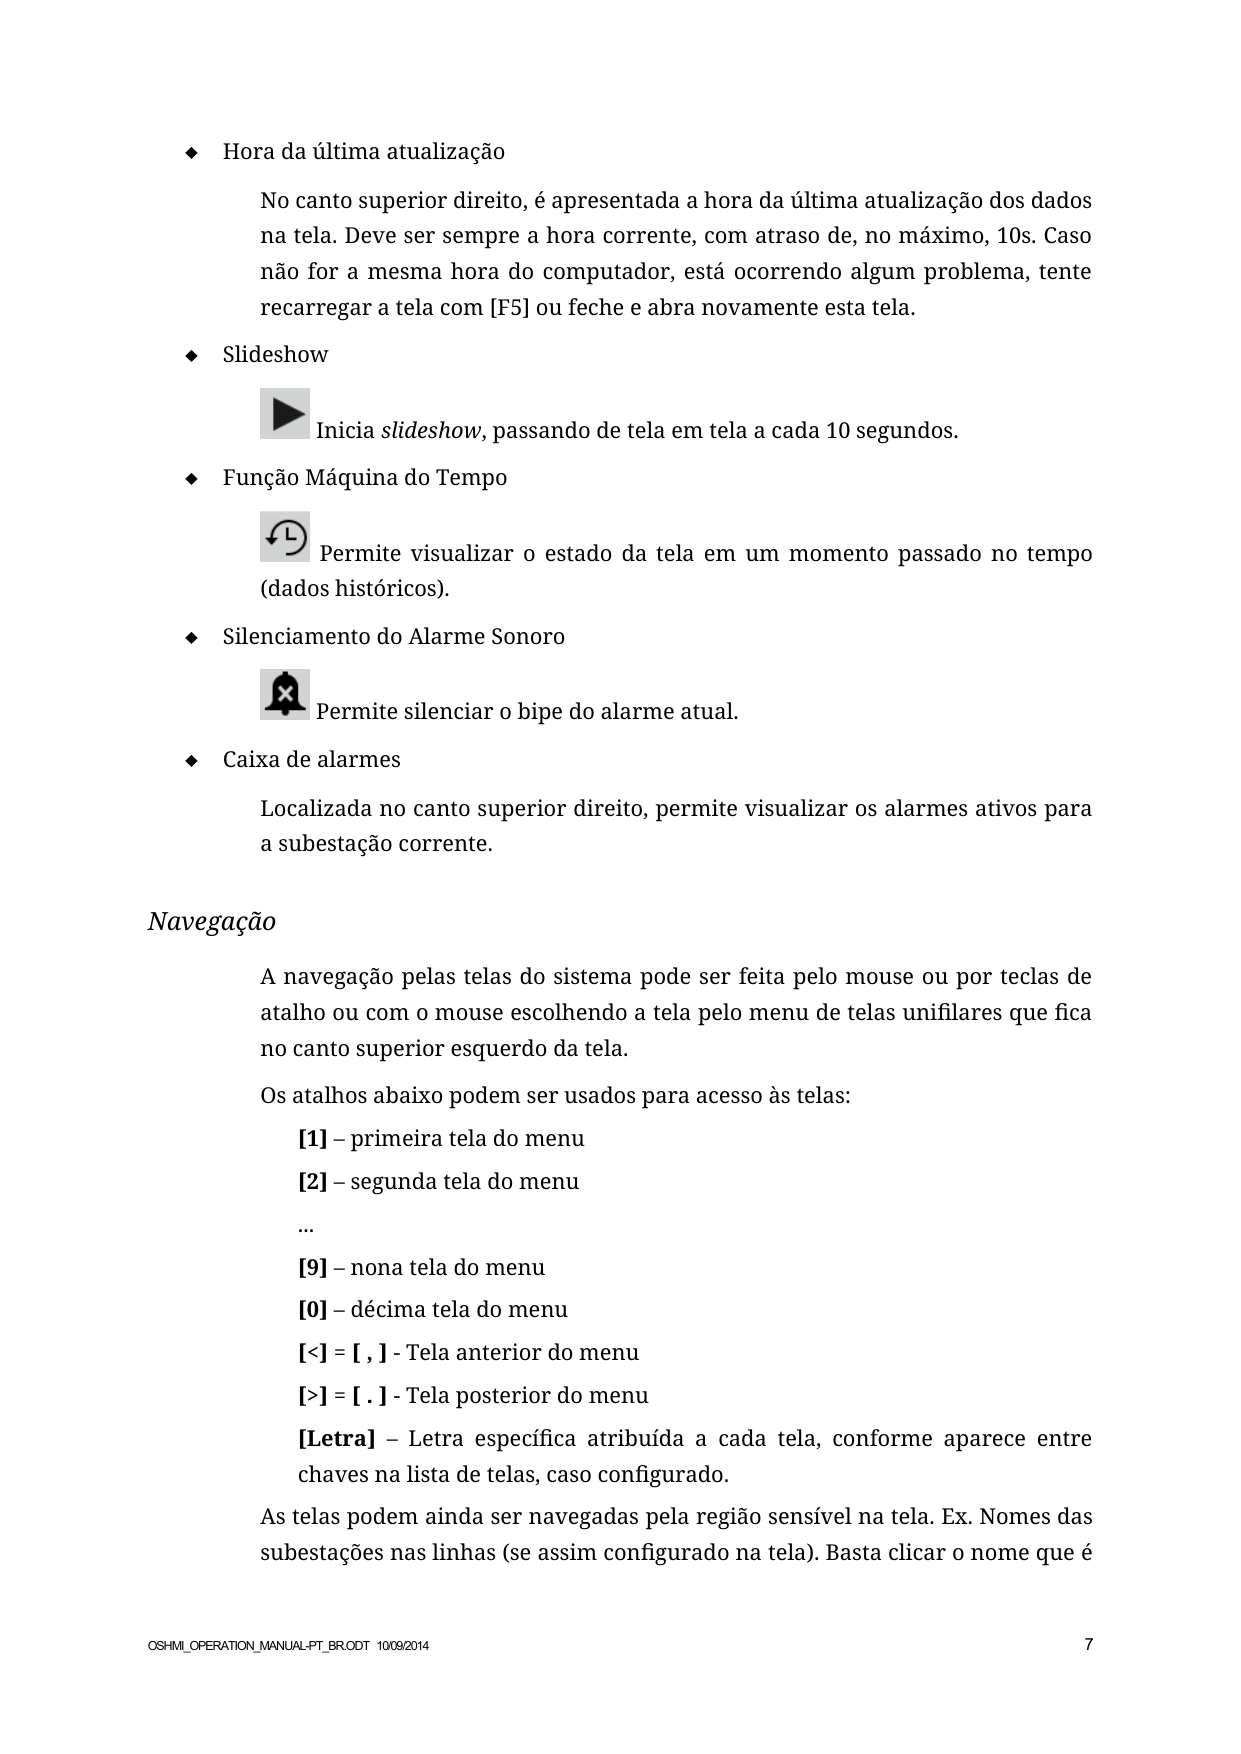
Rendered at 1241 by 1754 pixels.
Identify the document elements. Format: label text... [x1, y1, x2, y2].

text [0] – décima tela do menu [298, 1294, 1093, 1324]
text Os atalhos abaixo podem ser usados para acesso às telas: [260, 1080, 1093, 1110]
text [>] = [ . ] - Tela posterior do menu [298, 1380, 1093, 1410]
text [9] – nona tela do menu [298, 1252, 1093, 1281]
subtitle Silenciamento do Alarme Sonoro [185, 621, 1093, 651]
subtitle Slideshow [185, 339, 1093, 369]
text [<] = [ , ] - Tela anterior do menu [298, 1337, 1093, 1367]
picture [260, 511, 311, 562]
text A navegação pelas telas do sistema pode ser feita pelo mouse ou por teclas de atalho ou com o mouse escolhendo a tela pelo menu de telas unifilares que fica no canto superior esquerdo da tela. [260, 961, 1093, 1062]
text Permite silenciar o bipe do alarme atual. [260, 670, 1093, 726]
subtitle Navegação [148, 903, 1093, 937]
text Localizada no canto superior direito, permite visualizar os alarmes ativos para a subestação corrente. [260, 793, 1093, 858]
text ... [298, 1209, 1093, 1238]
subtitle Função Máquina do Tempo [185, 462, 1093, 492]
text [2] – segunda tela do menu [298, 1166, 1093, 1196]
text [Letra] – Letra específica atribuída a cada tela, conforme aparece entre chaves na lista de telas, caso configurado. [298, 1423, 1093, 1488]
picture [260, 388, 311, 439]
picture [260, 669, 311, 720]
subtitle Caixa de alarmes [185, 744, 1093, 774]
subtitle Hora da última atualização [185, 136, 1093, 166]
text Inicia slideshow, passando de tela em tela a cada 10 segundos. [260, 388, 1093, 444]
text As telas podem ainda ser navegadas pela região sensível na tela. Ex. Nomes das subestações nas linhas (se assim configurado na tela). Basta clicar o nome que é [260, 1501, 1093, 1567]
text Permite visualizar o estado da tela em um momento passado no tempo (dados históricos). [260, 511, 1093, 603]
text No canto superior direito, é apresentada a hora da última atualização dos dados na tela. Deve ser sempre a hora corrente, com atraso de, no máximo, 10s. Caso não for a mesma hora do computador, está ocorrendo algum problema, tente recarregar a tela com [F5] ou feche e abra novamente esta tela. [260, 184, 1093, 322]
text [1] – primeira tela do menu [298, 1123, 1093, 1153]
